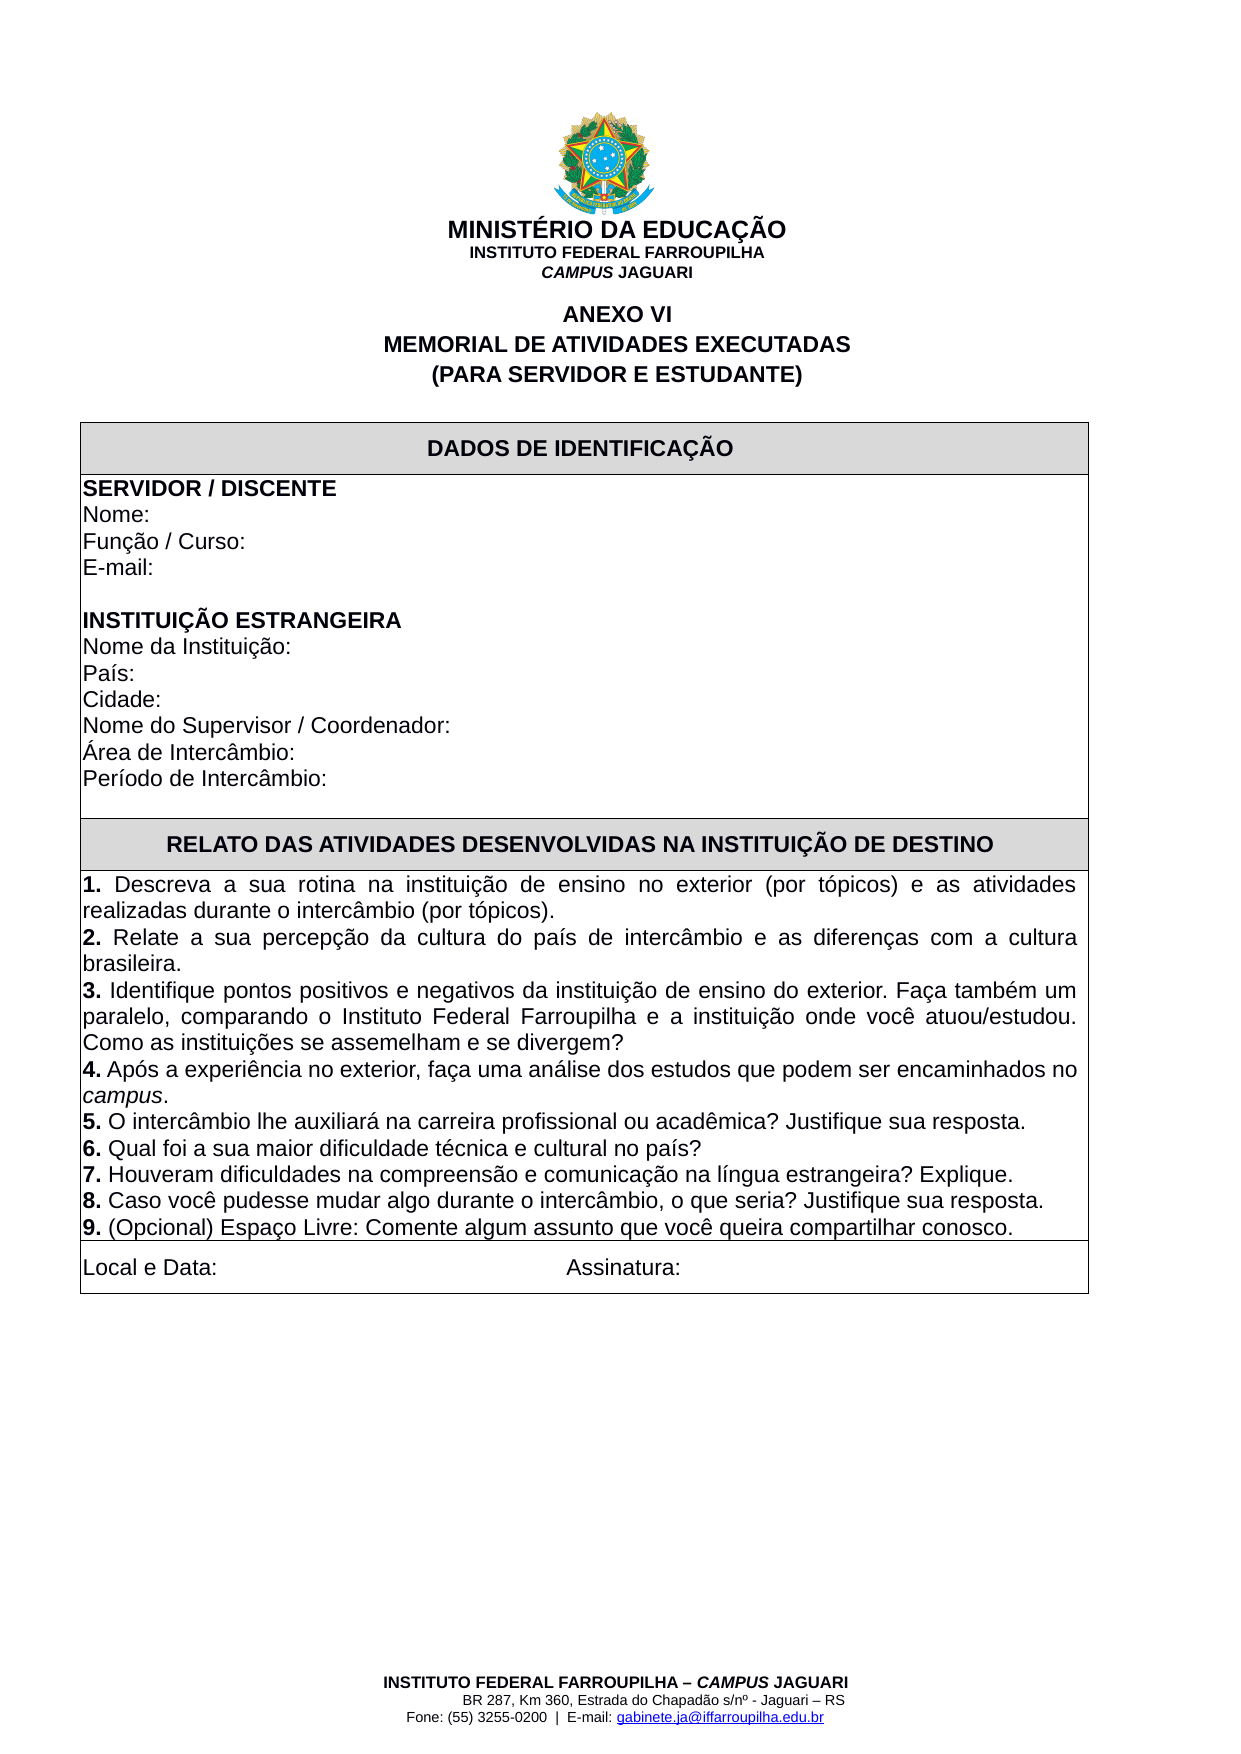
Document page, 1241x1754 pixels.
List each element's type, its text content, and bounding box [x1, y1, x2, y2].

picture [553, 112, 655, 215]
picture [570, 194, 591, 205]
table_header DADOS DE IDENTIFICAÇÃO [81, 423, 1088, 474]
table_cell RELATO DAS ATIVIDADES DESENVOLVIDAS NA INSTITUIÇÃO DE DESTINO [81, 819, 1088, 870]
table_cell Local e Data: Assinatura: [81, 1241, 1088, 1292]
table_cell 1. Descreva a sua rotina na instituição de ensino no exterior (por tópicos) e as atividades realizadas durante o intercâmbio (por tópicos). 2. Relate a sua percepção da cultura do país de intercâmbio e as diferenças com a cultura brasileira. 3. Identifique pontos positivos e negativos da instituição de ensino do exterior. Faça também um paralelo, comparando o Instituto Federal Farroupilha e a instituição onde você atuou/estudou. Como as instituições se assemelham e se divergem? 4. Após a experiência no exterior, faça uma análise dos estudos que podem ser encaminhados no campus. 5. O intercâmbio lhe auxiliará na carreira profissional ou acadêmica? Justifique sua resposta. 6. Qual foi a sua maior dificuldade técnica e cultural no país? 7. Houveram dificuldades na compreensão e comunicação na língua estrangeira? Explique. 8. Caso você pudesse mudar algo durante o intercâmbio, o que seria? Justifique sua resposta. 9. (Opcional) Espaço Livre: Comente algum assunto que você queira compartilhar conosco. [81, 871, 1088, 1240]
table_cell SERVIDOR / DISCENTE Nome: Função / Curso: E-mail: INSTITUIÇÃO ESTRANGEIRA Nome da Instituição: País: Cidade: Nome do Supervisor / Coordenador: Área de Intercâmbio: Período de Intercâmbio: [81, 475, 1088, 818]
text ANEXO VI [112, 301, 1122, 327]
text MEMORIAL DE ATIVIDADES EXECUTADAS [112, 331, 1122, 357]
picture [625, 194, 635, 202]
text (PARA SERVIDOR E ESTUDANTE) [112, 361, 1122, 388]
